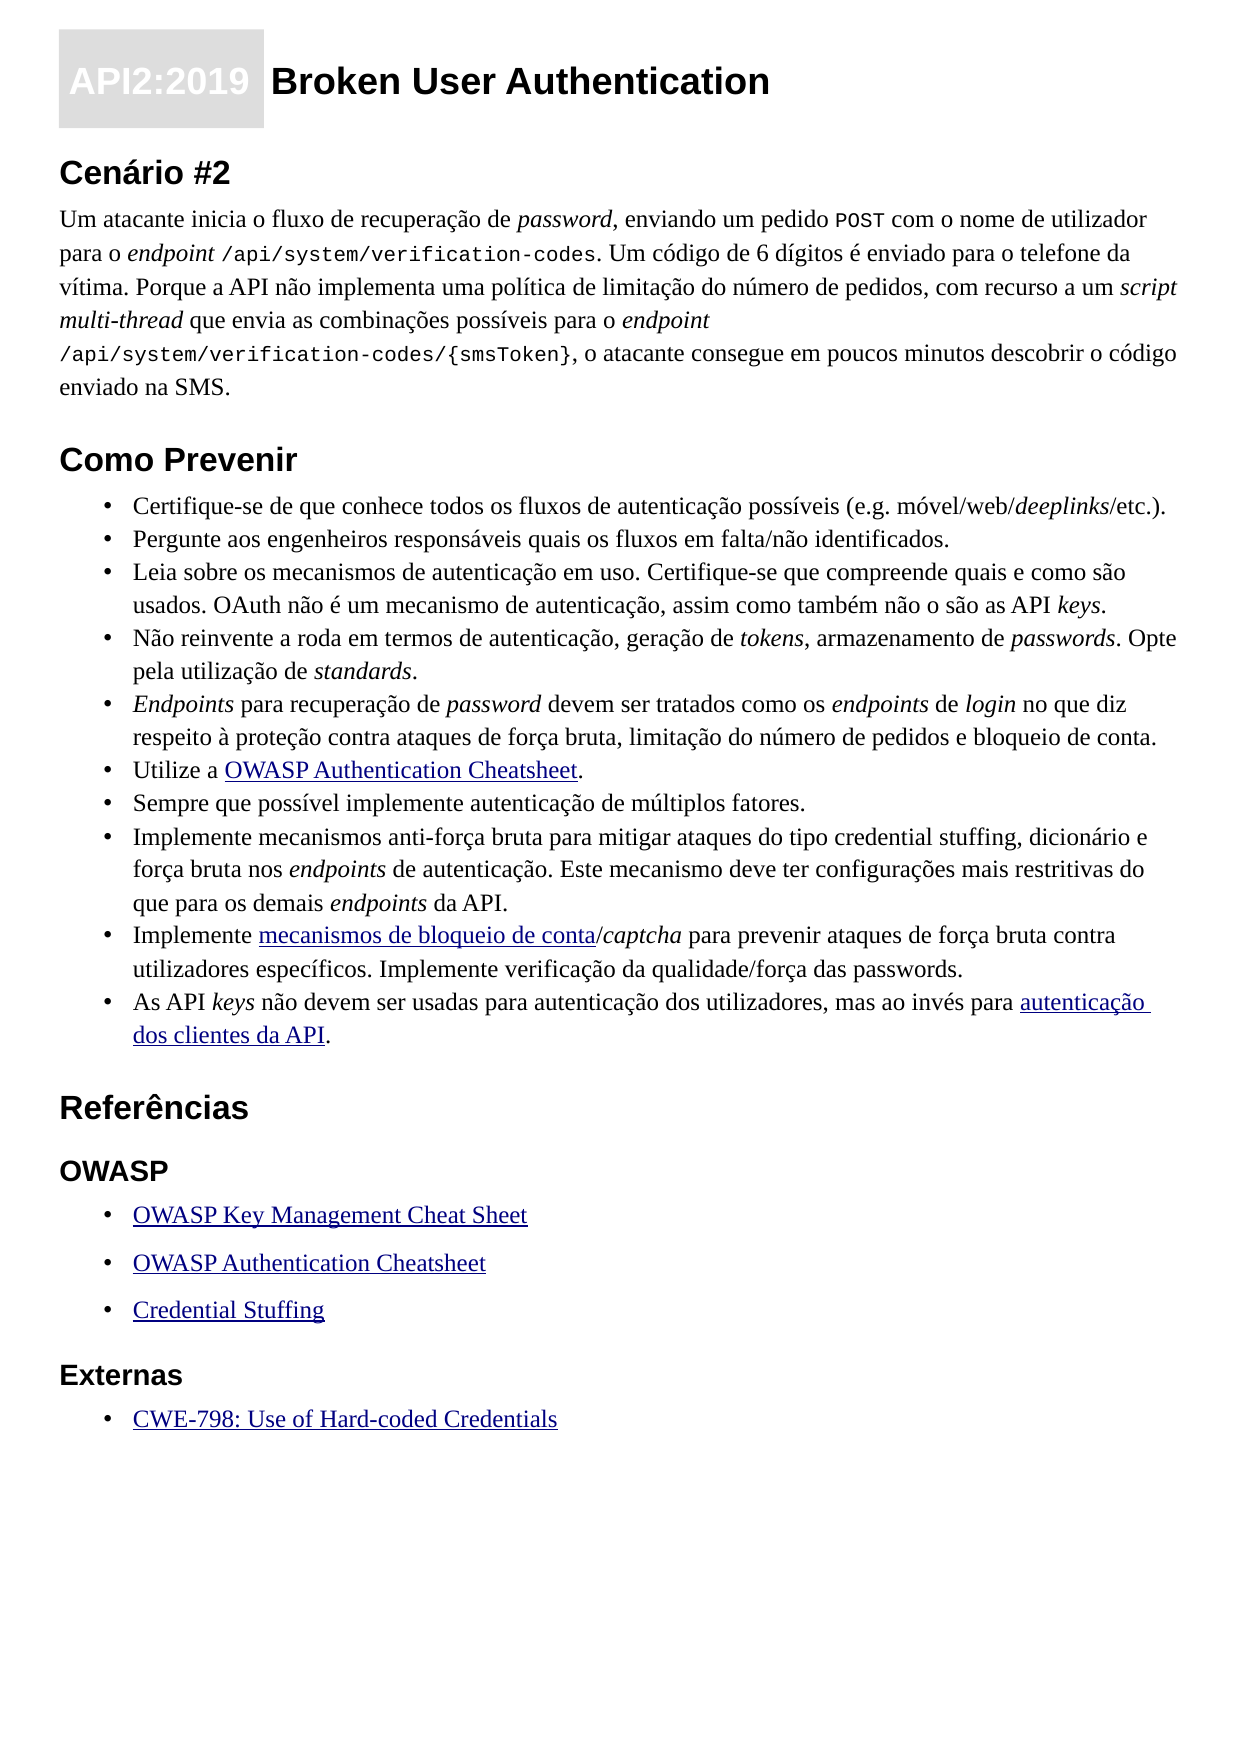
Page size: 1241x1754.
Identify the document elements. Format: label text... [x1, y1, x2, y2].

list Endpoints para recuperação de password devem ser tratados como os endpoints de login no que diz respeito à proteção contra ataques de força bruta, limitação do número de pedidos e bloqueio de conta. [103, 689, 1181, 751]
list Certifique-se de que conhece todos os fluxos de autenticação possíveis (e.g. móvel/web/deeplinks/etc.). [103, 491, 1181, 520]
list Leia sobre os mecanismos de autenticação em uso. Certifique-se que compreende quais e como são usados. OAuth não é um mecanismo de autenticação, assim como também não o são as API keys. [103, 557, 1181, 619]
subtitle Como Prevenir [59, 440, 1181, 479]
subtitle Externas [59, 1357, 1181, 1391]
list Utilize a OWASP Authentication Cheatsheet. [103, 756, 1181, 784]
list Implemente mecanismos anti-força bruta para mitigar ataques do tipo credential stuffing, dicionário e força bruta nos endpoints de autenticação. Este mecanismo deve ter configurações mais restritivas do que para os demais endpoints da API. [103, 822, 1181, 916]
subtitle Cenário #2 [59, 153, 1181, 192]
list OWASP Authentication Cheatsheet [103, 1248, 1181, 1276]
subtitle OWASP [59, 1154, 1181, 1188]
text Um atacante inicia o fluxo de recuperação de password, enviando um pedido POST com o nome de utilizador para o endpoint /api/system/verification-codes. Um código de 6 dígitos é enviado para o telefone da vítima. Porque a API não implementa uma política de limitação do número de pedidos, com recurso a um script multi-thread que envia as combinações possíveis para o endpoint /api/system/verification-codes/{smsToken}, o atacante consegue em poucos minutos descobrir o código enviado na SMS. [59, 204, 1181, 401]
list OWASP Key Management Cheat Sheet [103, 1200, 1181, 1229]
list Credential Stuffing [103, 1295, 1181, 1324]
list Pergunte aos engenheiros responsáveis quais os fluxos em falta/não identificados. [103, 524, 1181, 553]
list Não reinvente a roda em termos de autenticação, geração de tokens, armazenamento de passwords. Opte pela utilização de standards. [103, 623, 1181, 685]
list Sempre que possível implemente autenticação de múltiplos fatores. [103, 788, 1181, 817]
list As API keys não devem ser usadas para autenticação dos utilizadores, mas ao invés para autenticação dos clientes da API. [103, 987, 1181, 1048]
list Implemente mecanismos de bloqueio de conta/captcha para prevenir ataques de força bruta contra utilizadores específicos. Implemente verificação da qualidade/força das passwords. [103, 921, 1181, 982]
subtitle Referências [59, 1088, 1181, 1127]
list CWE-798: Use of Hard-coded Credentials [103, 1404, 1181, 1432]
